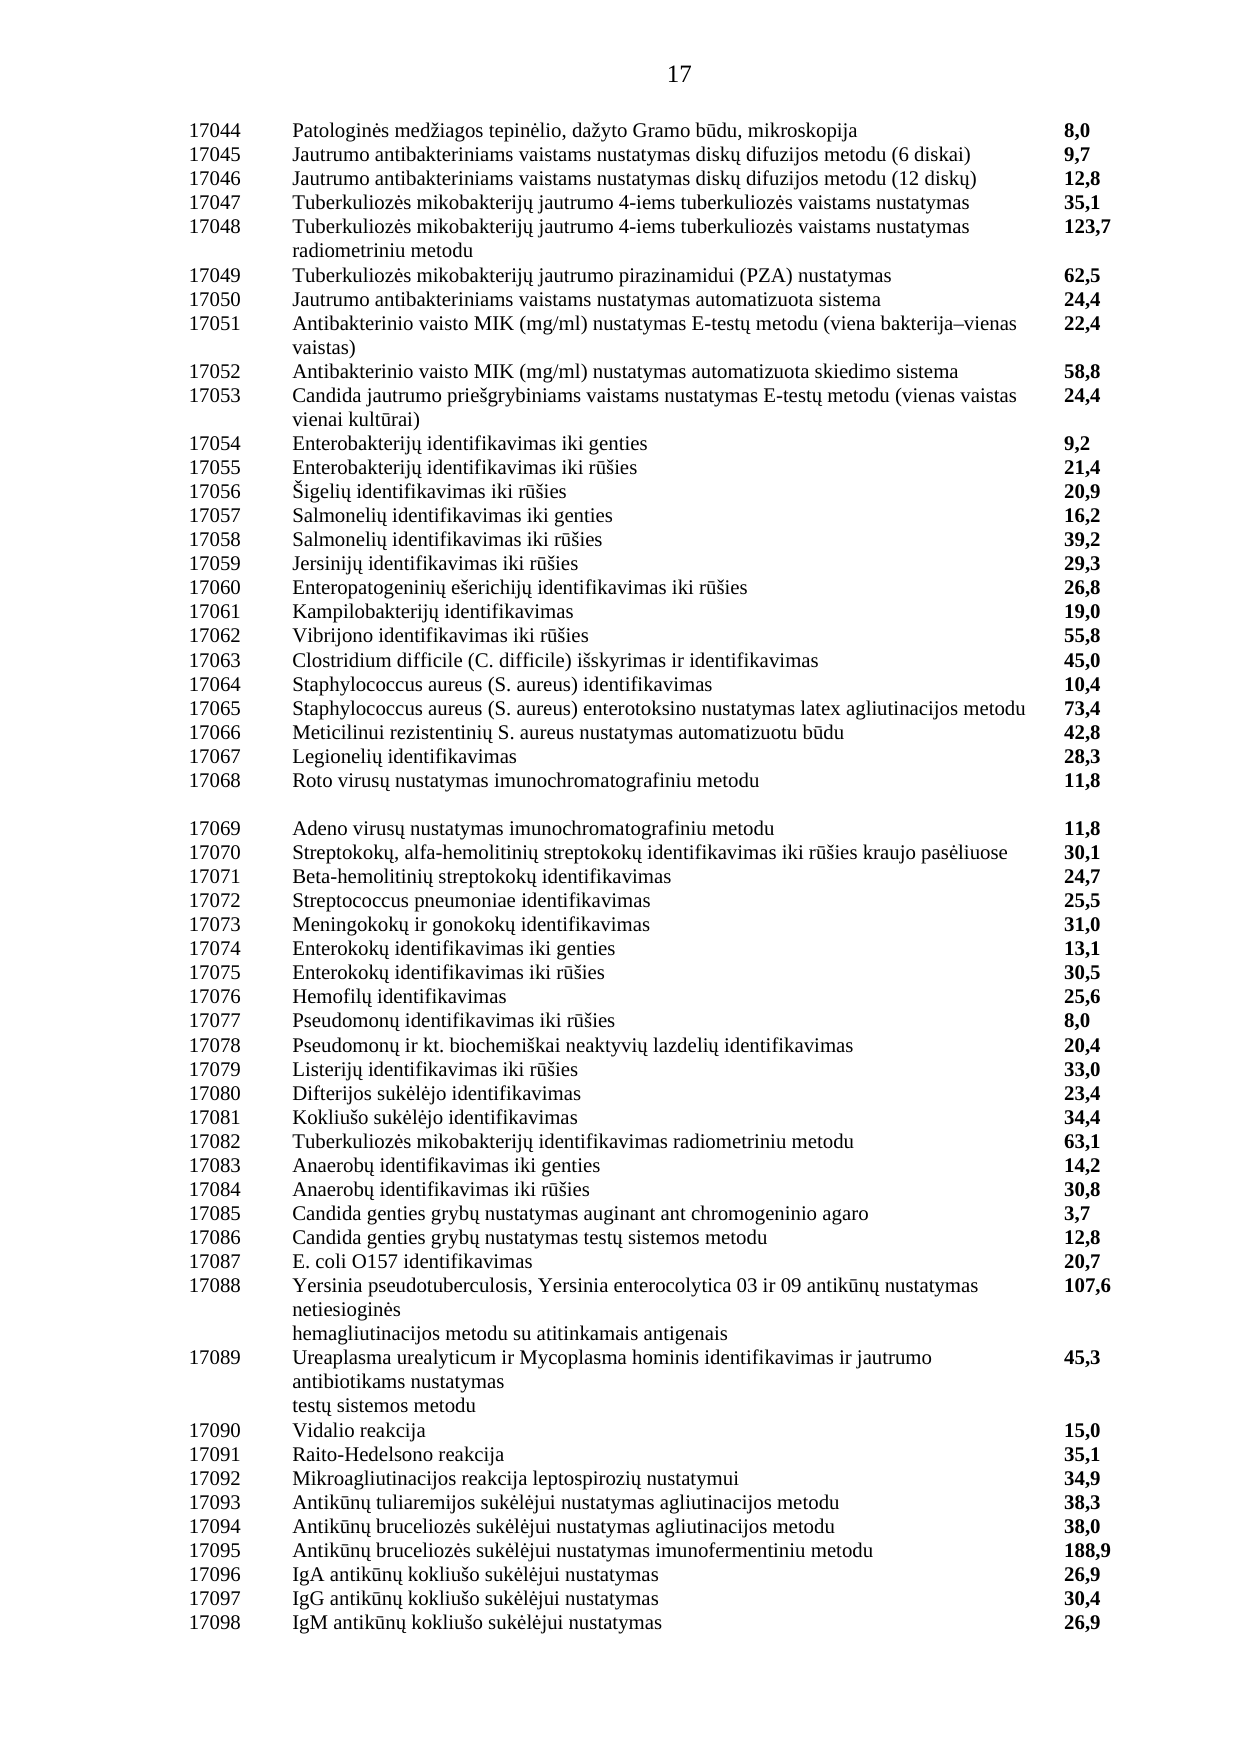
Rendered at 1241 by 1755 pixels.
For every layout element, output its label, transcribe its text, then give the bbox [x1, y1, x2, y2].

table_cell 26,9 [1053, 1562, 1181, 1586]
table_cell 17055 [177, 455, 281, 479]
table_cell hemagliutinacijos metodu su atitinkamais antigenais [281, 1321, 1053, 1345]
table_cell 20,9 [1053, 479, 1181, 503]
table_cell 35,1 [1053, 1442, 1181, 1466]
table_cell IgA antikūnų kokliušo sukėlėjui nustatymas [281, 1562, 1053, 1586]
table_cell 17058 [177, 527, 281, 551]
table_cell Jautrumo antibakteriniams vaistams nustatymas automatizuota sistema [281, 287, 1053, 311]
table_cell 58,8 [1053, 359, 1181, 383]
table_cell Streptococcus pneumoniae identifikavimas [281, 888, 1053, 912]
table_cell Ureaplasma urealyticum ir Mycoplasma hominis identifikavimas ir jautrumo antibiotikams nustatymas [281, 1345, 1053, 1393]
table_cell 17060 [177, 575, 281, 599]
table_cell 20,7 [1053, 1249, 1181, 1273]
table_cell Clostridium difficile (C. difficile) išskyrimas ir identifikavimas [281, 648, 1053, 672]
table_cell 35,1 [1053, 190, 1181, 214]
table_cell 17093 [177, 1490, 281, 1514]
table_cell 17071 [177, 864, 281, 888]
table_cell 17078 [177, 1033, 281, 1057]
table_cell 123,7 [1053, 214, 1181, 262]
table_cell Adeno virusų nustatymas imunochromatografiniu metodu [281, 816, 1053, 840]
table_cell Staphylococcus aureus (S. aureus) identifikavimas [281, 672, 1053, 696]
table_cell 15,0 [1053, 1418, 1181, 1442]
table_cell 17048 [177, 214, 281, 262]
table_cell Enteropatogeninių ešerichijų identifikavimas iki rūšies [281, 575, 1053, 599]
table_cell 17079 [177, 1057, 281, 1081]
table_cell Anaerobų identifikavimas iki rūšies [281, 1177, 1053, 1201]
table_cell 24,4 [1053, 287, 1181, 311]
table_cell 26,8 [1053, 575, 1181, 599]
table_cell 17084 [177, 1177, 281, 1201]
table_cell 17095 [177, 1538, 281, 1562]
table_cell Raito-Hedelsono reakcija [281, 1442, 1053, 1466]
table_cell 17045 [177, 142, 281, 166]
table_cell Kokliušo sukėlėjo identifikavimas [281, 1105, 1053, 1129]
table_cell 17046 [177, 166, 281, 190]
table_cell Candida jautrumo priešgrybiniams vaistams nustatymas E-testų metodu (vienas vaistas vienai kultūrai) [281, 383, 1053, 431]
table_cell 17098 [177, 1610, 281, 1634]
table_cell 24,4 [1053, 383, 1181, 431]
table_cell 17083 [177, 1153, 281, 1177]
table_cell 31,0 [1053, 912, 1181, 936]
table_cell 16,2 [1053, 503, 1181, 527]
table_cell Patologinės medžiagos tepinėlio, dažyto Gramo būdu, mikroskopija [281, 118, 1053, 142]
table_cell 26,9 [1053, 1610, 1181, 1634]
table_cell 8,0 [1053, 118, 1181, 142]
table_cell Antibakterinio vaisto MIK (mg/ml) nustatymas E-testų metodu (viena bakterija–vienas vaistas) [281, 311, 1053, 359]
table_cell 62,5 [1053, 263, 1181, 287]
table_cell 45,0 [1053, 648, 1181, 672]
table_cell 25,6 [1053, 984, 1181, 1008]
table_cell Salmonelių identifikavimas iki genties [281, 503, 1053, 527]
table_cell Roto virusų nustatymas imunochromatografiniu metodu [281, 768, 1053, 792]
table_cell 17081 [177, 1105, 281, 1129]
table_cell Jautrumo antibakteriniams vaistams nustatymas diskų difuzijos metodu (12 diskų) [281, 166, 1053, 190]
table_cell 38,0 [1053, 1514, 1181, 1538]
table_cell 17053 [177, 383, 281, 431]
table_cell 188,9 [1053, 1538, 1181, 1562]
table_cell Enterokokų identifikavimas iki genties [281, 936, 1053, 960]
table_cell Hemofilų identifikavimas [281, 984, 1053, 1008]
table_cell 8,0 [1053, 1009, 1181, 1032]
table_cell 107,6 [1053, 1273, 1181, 1321]
table_cell 17065 [177, 696, 281, 720]
table_cell [177, 1394, 281, 1417]
table_cell [281, 792, 1053, 816]
table_cell 30,5 [1053, 960, 1181, 984]
table_cell Enterokokų identifikavimas iki rūšies [281, 960, 1053, 984]
table_cell 28,3 [1053, 744, 1181, 768]
table_cell 17052 [177, 359, 281, 383]
table_cell E. coli O157 identifikavimas [281, 1249, 1053, 1273]
table_cell Tuberkuliozės mikobakterijų jautrumo 4-iems tuberkuliozės vaistams nustatymas [281, 190, 1053, 214]
table_cell 17066 [177, 720, 281, 744]
table_cell 11,8 [1053, 816, 1181, 840]
table_cell 17044 [177, 118, 281, 142]
table_cell 17059 [177, 551, 281, 575]
table_cell Anaerobų identifikavimas iki genties [281, 1153, 1053, 1177]
table_cell 17080 [177, 1081, 281, 1105]
table_cell Antibakterinio vaisto MIK (mg/ml) nustatymas automatizuota skiedimo sistema [281, 359, 1053, 383]
table_cell [1053, 792, 1181, 816]
table_cell 17067 [177, 744, 281, 768]
table_cell Candida genties grybų nustatymas testų sistemos metodu [281, 1225, 1053, 1249]
table_cell Vibrijono identifikavimas iki rūšies [281, 624, 1053, 647]
table_cell 42,8 [1053, 720, 1181, 744]
table_cell 30,4 [1053, 1586, 1181, 1610]
table_cell 63,1 [1053, 1129, 1181, 1153]
table_cell 33,0 [1053, 1057, 1181, 1081]
table_cell 9,2 [1053, 431, 1181, 455]
table_cell 17072 [177, 888, 281, 912]
table_cell 22,4 [1053, 311, 1181, 359]
table_cell Pseudomonų ir kt. biochemiškai neaktyvių lazdelių identifikavimas [281, 1033, 1053, 1057]
table_cell testų sistemos metodu [281, 1394, 1053, 1417]
table_cell 39,2 [1053, 527, 1181, 551]
table_cell 17092 [177, 1466, 281, 1490]
table_cell 17097 [177, 1586, 281, 1610]
table_cell 55,8 [1053, 624, 1181, 647]
table_cell 17063 [177, 648, 281, 672]
table_cell Candida genties grybų nustatymas auginant ant chromogeninio agaro [281, 1201, 1053, 1225]
table_cell 45,3 [1053, 1345, 1181, 1393]
table_cell Beta-hemolitinių streptokokų identifikavimas [281, 864, 1053, 888]
table_cell 30,1 [1053, 840, 1181, 864]
table_cell Pseudomonų identifikavimas iki rūšies [281, 1009, 1053, 1032]
table_cell 34,9 [1053, 1466, 1181, 1490]
table_cell Difterijos sukėlėjo identifikavimas [281, 1081, 1053, 1105]
table_cell 17088 [177, 1273, 281, 1321]
table_cell 73,4 [1053, 696, 1181, 720]
table_cell 38,3 [1053, 1490, 1181, 1514]
table_cell 17075 [177, 960, 281, 984]
table_cell 17068 [177, 768, 281, 792]
table_cell 17082 [177, 1129, 281, 1153]
table_cell 12,8 [1053, 1225, 1181, 1249]
table_cell 17096 [177, 1562, 281, 1586]
table_cell 17086 [177, 1225, 281, 1249]
table_cell Enterobakterijų identifikavimas iki genties [281, 431, 1053, 455]
table_cell [177, 1321, 281, 1345]
table_cell 17076 [177, 984, 281, 1008]
table_cell 23,4 [1053, 1081, 1181, 1105]
table_cell 19,0 [1053, 599, 1181, 623]
table_cell 17050 [177, 287, 281, 311]
table_cell [1053, 1394, 1181, 1417]
table_cell 24,7 [1053, 864, 1181, 888]
table_cell 17049 [177, 263, 281, 287]
table_cell 30,8 [1053, 1177, 1181, 1201]
table_cell 12,8 [1053, 166, 1181, 190]
table_cell Jersinijų identifikavimas iki rūšies [281, 551, 1053, 575]
table_cell 17073 [177, 912, 281, 936]
table_cell 17056 [177, 479, 281, 503]
table_cell IgM antikūnų kokliušo sukėlėjui nustatymas [281, 1610, 1053, 1634]
table_cell [1053, 1321, 1181, 1345]
table_cell 34,4 [1053, 1105, 1181, 1129]
table_cell 17047 [177, 190, 281, 214]
table_cell 17087 [177, 1249, 281, 1273]
table_cell 13,1 [1053, 936, 1181, 960]
table_cell Vidalio reakcija [281, 1418, 1053, 1442]
table_cell 10,4 [1053, 672, 1181, 696]
table_cell 3,7 [1053, 1201, 1181, 1225]
table_cell 17051 [177, 311, 281, 359]
table_cell Meticilinui rezistentinių S. aureus nustatymas automatizuotu būdu [281, 720, 1053, 744]
table_cell Streptokokų, alfa-hemolitinių streptokokų identifikavimas iki rūšies kraujo pasėliuose [281, 840, 1053, 864]
table_cell 17064 [177, 672, 281, 696]
table_cell 17085 [177, 1201, 281, 1225]
table_cell 25,5 [1053, 888, 1181, 912]
table_cell 17070 [177, 840, 281, 864]
table_cell 9,7 [1053, 142, 1181, 166]
table_cell 17089 [177, 1345, 281, 1393]
table_cell Tuberkuliozės mikobakterijų jautrumo pirazinamidui (PZA) nustatymas [281, 263, 1053, 287]
table_cell 11,8 [1053, 768, 1181, 792]
table_cell Antikūnų bruceliozės sukėlėjui nustatymas agliutinacijos metodu [281, 1514, 1053, 1538]
table_cell 17057 [177, 503, 281, 527]
table_cell 17094 [177, 1514, 281, 1538]
table_cell Meningokokų ir gonokokų identifikavimas [281, 912, 1053, 936]
table_cell IgG antikūnų kokliušo sukėlėjui nustatymas [281, 1586, 1053, 1610]
table_cell Enterobakterijų identifikavimas iki rūšies [281, 455, 1053, 479]
table_cell 21,4 [1053, 455, 1181, 479]
table_cell 17091 [177, 1442, 281, 1466]
table_cell Antikūnų bruceliozės sukėlėjui nustatymas imunofermentiniu metodu [281, 1538, 1053, 1562]
table_cell 17077 [177, 1009, 281, 1032]
table_cell Kampilobakterijų identifikavimas [281, 599, 1053, 623]
table_cell Legionelių identifikavimas [281, 744, 1053, 768]
table_cell 17062 [177, 624, 281, 647]
table_cell 17090 [177, 1418, 281, 1442]
table_cell Antikūnų tuliaremijos sukėlėjui nustatymas agliutinacijos metodu [281, 1490, 1053, 1514]
table_cell Mikroagliutinacijos reakcija leptospirozių nustatymui [281, 1466, 1053, 1490]
table_cell 17061 [177, 599, 281, 623]
table_cell 29,3 [1053, 551, 1181, 575]
table_cell Šigelių identifikavimas iki rūšies [281, 479, 1053, 503]
table_cell [177, 792, 281, 816]
table_cell 14,2 [1053, 1153, 1181, 1177]
table_cell Staphylococcus aureus (S. aureus) enterotoksino nustatymas latex agliutinacijos metodu [281, 696, 1053, 720]
table_cell 17069 [177, 816, 281, 840]
table_cell 17074 [177, 936, 281, 960]
table_cell Listerijų identifikavimas iki rūšies [281, 1057, 1053, 1081]
table_cell Salmonelių identifikavimas iki rūšies [281, 527, 1053, 551]
table_cell Yersinia pseudotuberculosis, Yersinia enterocolytica 03 ir 09 antikūnų nustatymas netiesioginės [281, 1273, 1053, 1321]
table_cell Tuberkuliozės mikobakterijų identifikavimas radiometriniu metodu [281, 1129, 1053, 1153]
table_cell 20,4 [1053, 1033, 1181, 1057]
table_cell Jautrumo antibakteriniams vaistams nustatymas diskų difuzijos metodu (6 diskai) [281, 142, 1053, 166]
table_cell Tuberkuliozės mikobakterijų jautrumo 4-iems tuberkuliozės vaistams nustatymas radiometriniu metodu [281, 214, 1053, 262]
table_cell 17054 [177, 431, 281, 455]
